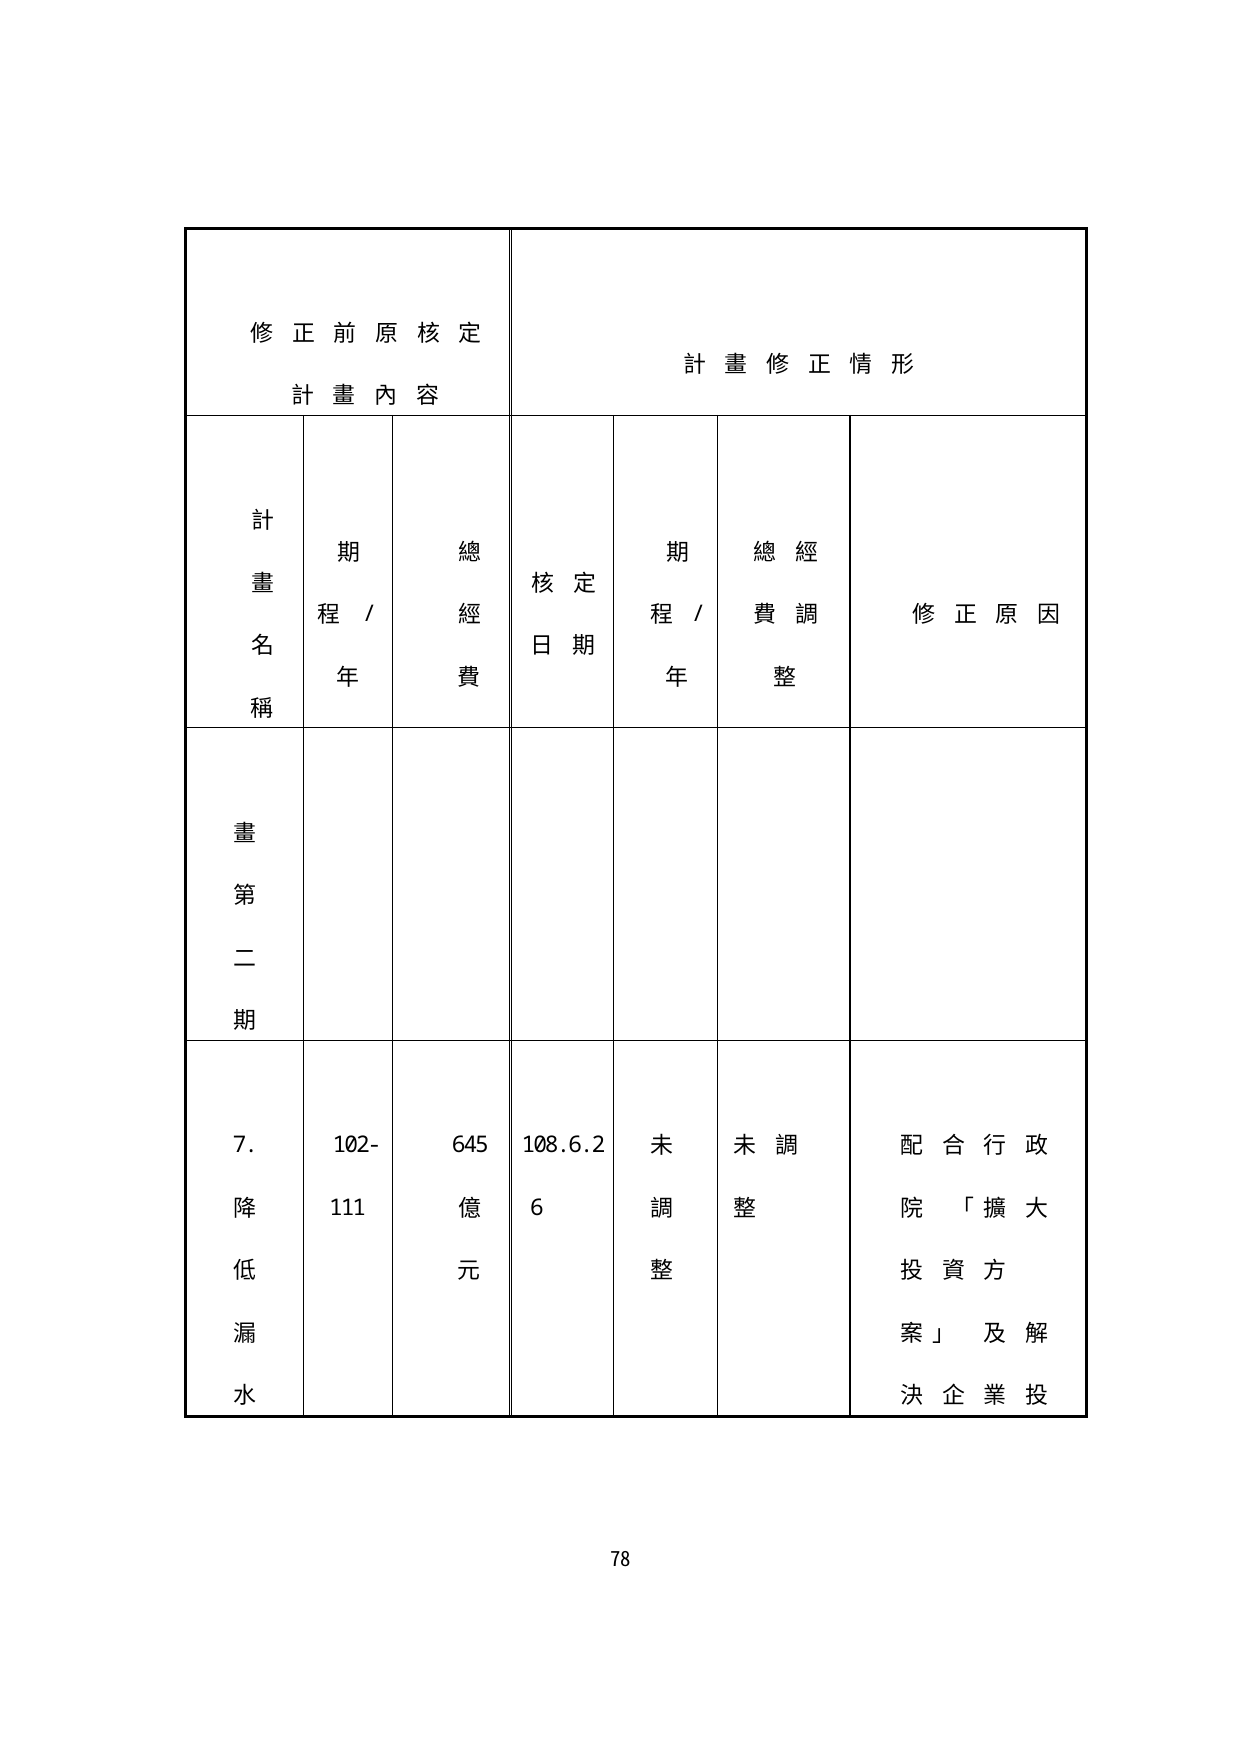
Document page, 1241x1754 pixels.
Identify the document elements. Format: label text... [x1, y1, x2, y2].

table_header 計畫修正情形 [512, 230, 1085, 415]
table_cell 期程/年 [304, 416, 392, 727]
table_cell 期程/年 [614, 416, 717, 727]
table_cell 修正原因 [851, 416, 1085, 727]
table_cell 未調整 [718, 1041, 849, 1415]
table_cell [512, 728, 613, 1040]
table_cell 核定日期 [512, 416, 613, 727]
table_cell 畫第二期 [187, 728, 303, 1040]
table_header 修正前原核定計畫內容 [187, 230, 509, 415]
table_cell 108.6.26 [512, 1041, 613, 1415]
table_cell [614, 728, 717, 1040]
table_cell [304, 728, 392, 1040]
table_cell [718, 728, 849, 1040]
table_cell 7.降低漏水 [187, 1041, 303, 1415]
table_cell 計畫名稱 [187, 416, 303, 727]
table_cell 未調整 [614, 1041, 717, 1415]
table_cell [851, 728, 1085, 1040]
table_cell [393, 728, 509, 1040]
table_cell 645億元 [393, 1041, 509, 1415]
table_cell 總經費調整 [718, 416, 849, 727]
table_cell 配合行政院「擴大投資方案」及解決企業投 [851, 1041, 1085, 1415]
table_cell 102-111 [304, 1041, 392, 1415]
table_cell 總經費 [393, 416, 509, 727]
